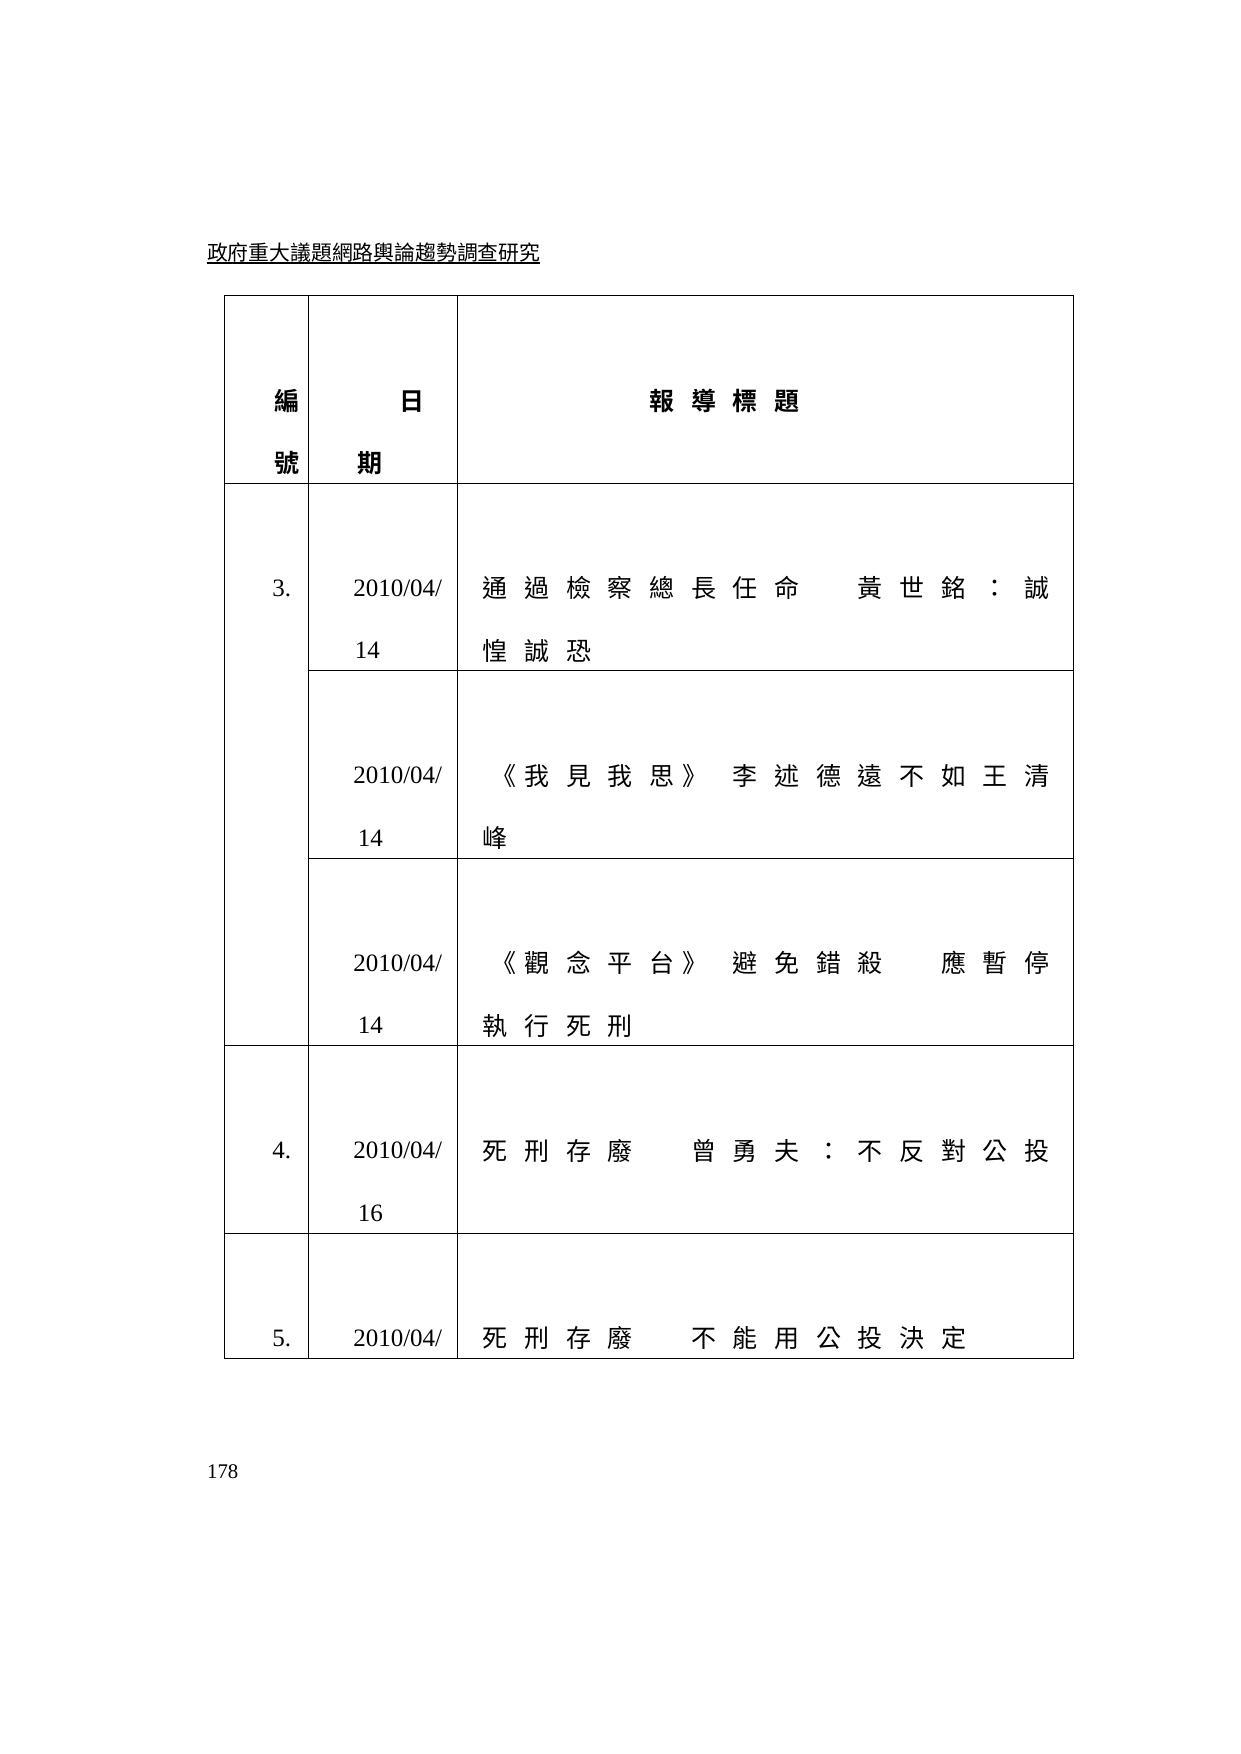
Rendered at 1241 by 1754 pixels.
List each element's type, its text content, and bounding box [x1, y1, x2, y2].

table_cell 死刑存廢 曾勇夫：不反對公投 [458, 1046, 1073, 1233]
table_cell 死刑存廢 不能用公投決定 [458, 1234, 1073, 1358]
table_cell 3. [225, 484, 308, 1045]
table_cell 《觀念平台》避免錯殺 應暫停執行死刑 [458, 859, 1073, 1045]
table_header 日期 [309, 296, 457, 483]
table_cell 2010/04/14 [309, 859, 457, 1045]
table_cell 2010/04/ [309, 1234, 457, 1358]
table_cell 2010/04/14 [309, 484, 457, 670]
table_cell 《我見我思》李述德遠不如王清峰 [458, 671, 1073, 858]
table_cell 通過檢察總長任命 黃世銘：誠惶誠恐 [458, 484, 1073, 670]
table_cell 2010/04/16 [309, 1046, 457, 1233]
table_header 報導標題 [458, 296, 1073, 483]
table_cell 4. [225, 1046, 308, 1233]
table_header 編號 [225, 296, 308, 483]
table_cell 5. [225, 1234, 308, 1358]
table_cell 2010/04/14 [309, 671, 457, 858]
